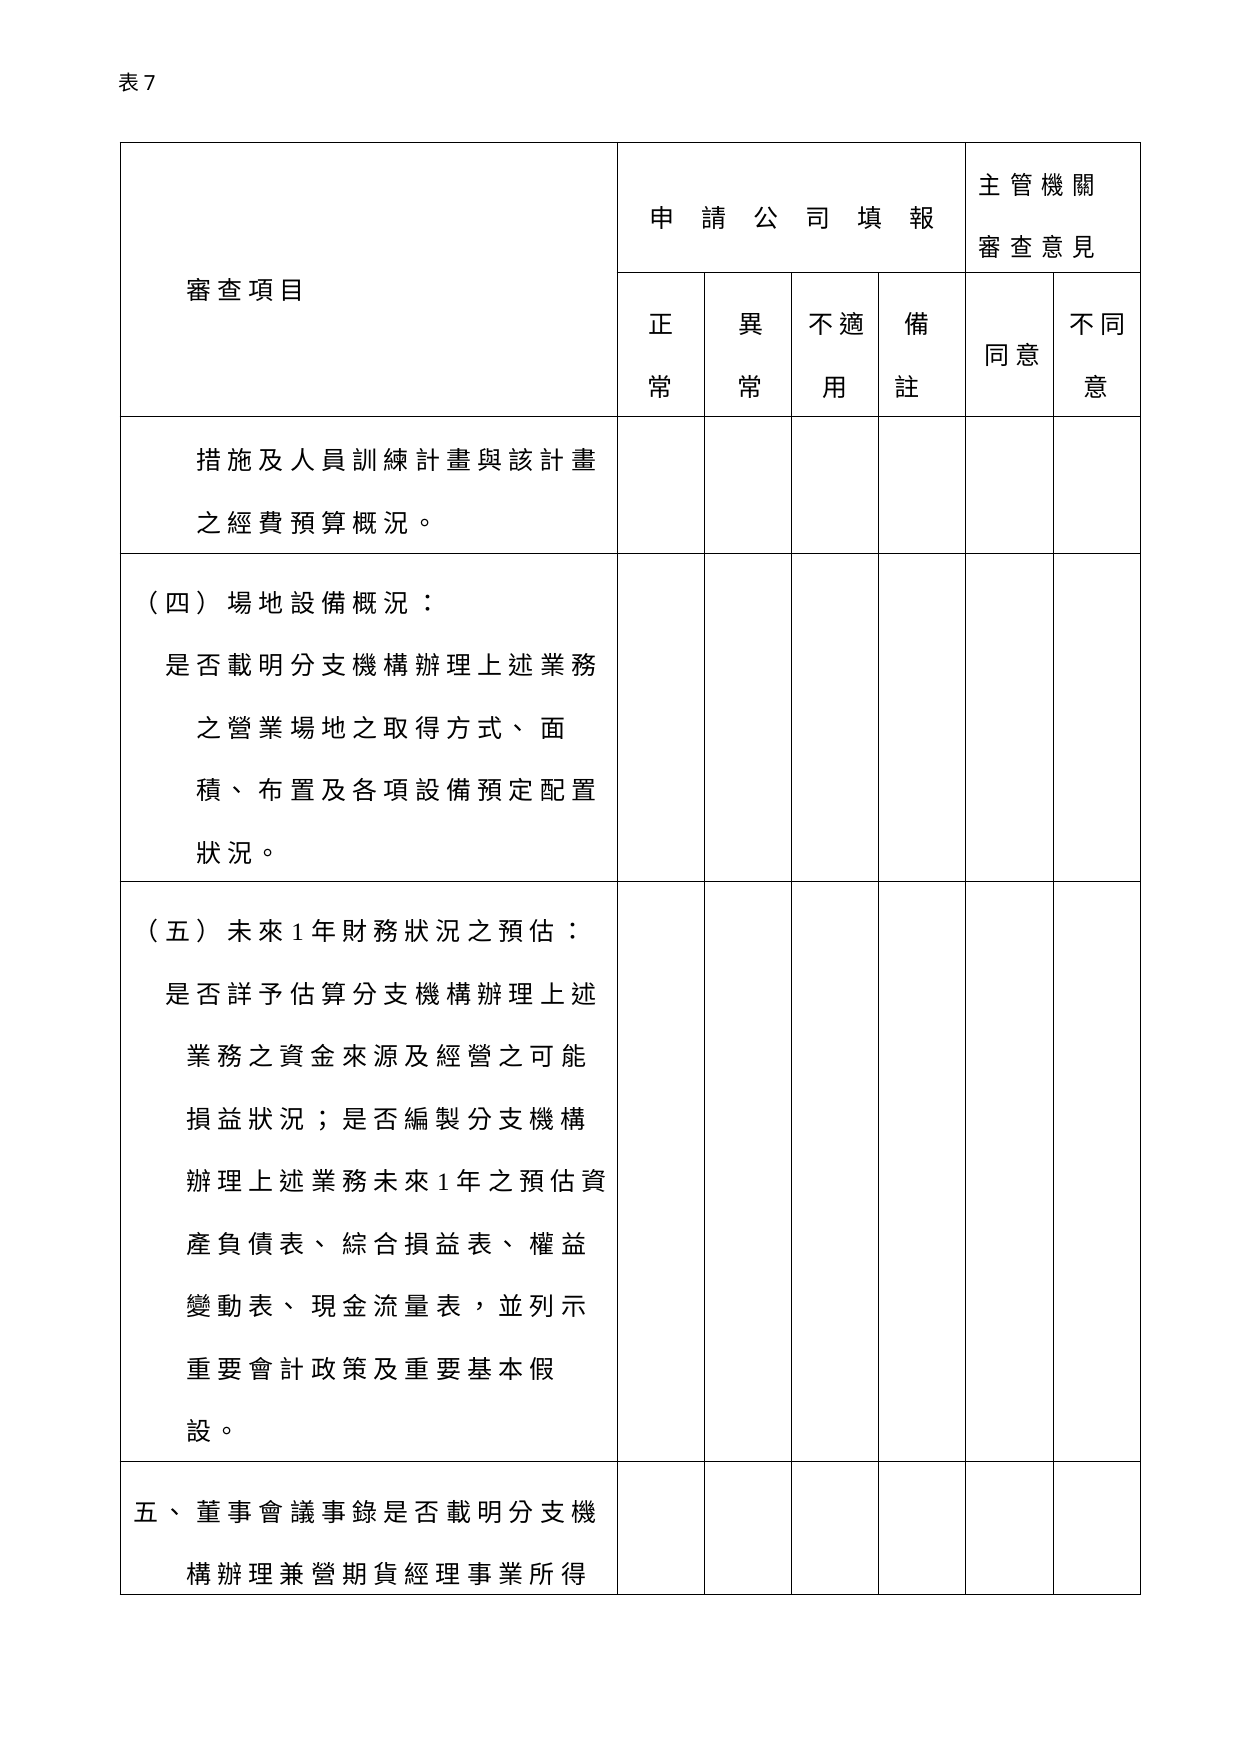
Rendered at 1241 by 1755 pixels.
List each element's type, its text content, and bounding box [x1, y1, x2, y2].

table_cell [879, 1462, 965, 1593]
table_cell [705, 1462, 791, 1593]
table_cell [792, 417, 878, 552]
table_cell 正 常 [618, 273, 704, 416]
table_cell [1054, 554, 1140, 881]
table_cell 措施及人員訓練計畫與該計畫之經費預算概況。 [121, 417, 617, 552]
table_cell [618, 1462, 704, 1593]
table_cell [966, 417, 1053, 552]
table_cell [1054, 1462, 1140, 1593]
table_header 審查項目 [121, 143, 617, 416]
table_cell （四）場地設備概況： 是否載明分支機構辦理上述業務之營業場地之取得方式、面積、布置及各項設備預定配置狀況。 [121, 554, 617, 881]
table_cell [879, 554, 965, 881]
table_header 申 請 公 司 填 報 [618, 143, 965, 272]
table_cell [705, 417, 791, 552]
table_cell [618, 417, 704, 552]
table_cell [618, 882, 704, 1461]
table_header 主管機關 審查意見 [966, 143, 1140, 272]
table_cell [966, 554, 1053, 881]
table_cell [879, 417, 965, 552]
table_cell [879, 882, 965, 1461]
table_cell [1054, 417, 1140, 552]
table_cell 備 註 [879, 273, 965, 416]
table_cell 異 常 [705, 273, 791, 416]
table_cell 五、董事會議事錄是否載明分支機構辦理兼營期貨經理事業所得 [121, 1462, 617, 1593]
table_cell [1054, 882, 1140, 1461]
table_cell （五）未來1年財務狀況之預估： 是否詳予估算分支機構辦理上述業務之資金來源及經營之可能損益狀況；是否編製分支機構辦理上述業務未來1年之預估資產負債表、綜合損益表、權益變動表、現金流量表，並列示重要會計政策及重要基本假設。 [121, 882, 617, 1461]
table_cell [618, 554, 704, 881]
table_cell [792, 554, 878, 881]
table_cell [966, 882, 1053, 1461]
table_cell [792, 882, 878, 1461]
table_cell [705, 554, 791, 881]
table_cell [792, 1462, 878, 1593]
table_cell [705, 882, 791, 1461]
table_cell 不適用 [792, 273, 878, 416]
table_cell 不同意 [1054, 273, 1140, 416]
table_cell 同意 [966, 273, 1053, 416]
table_cell [966, 1462, 1053, 1593]
